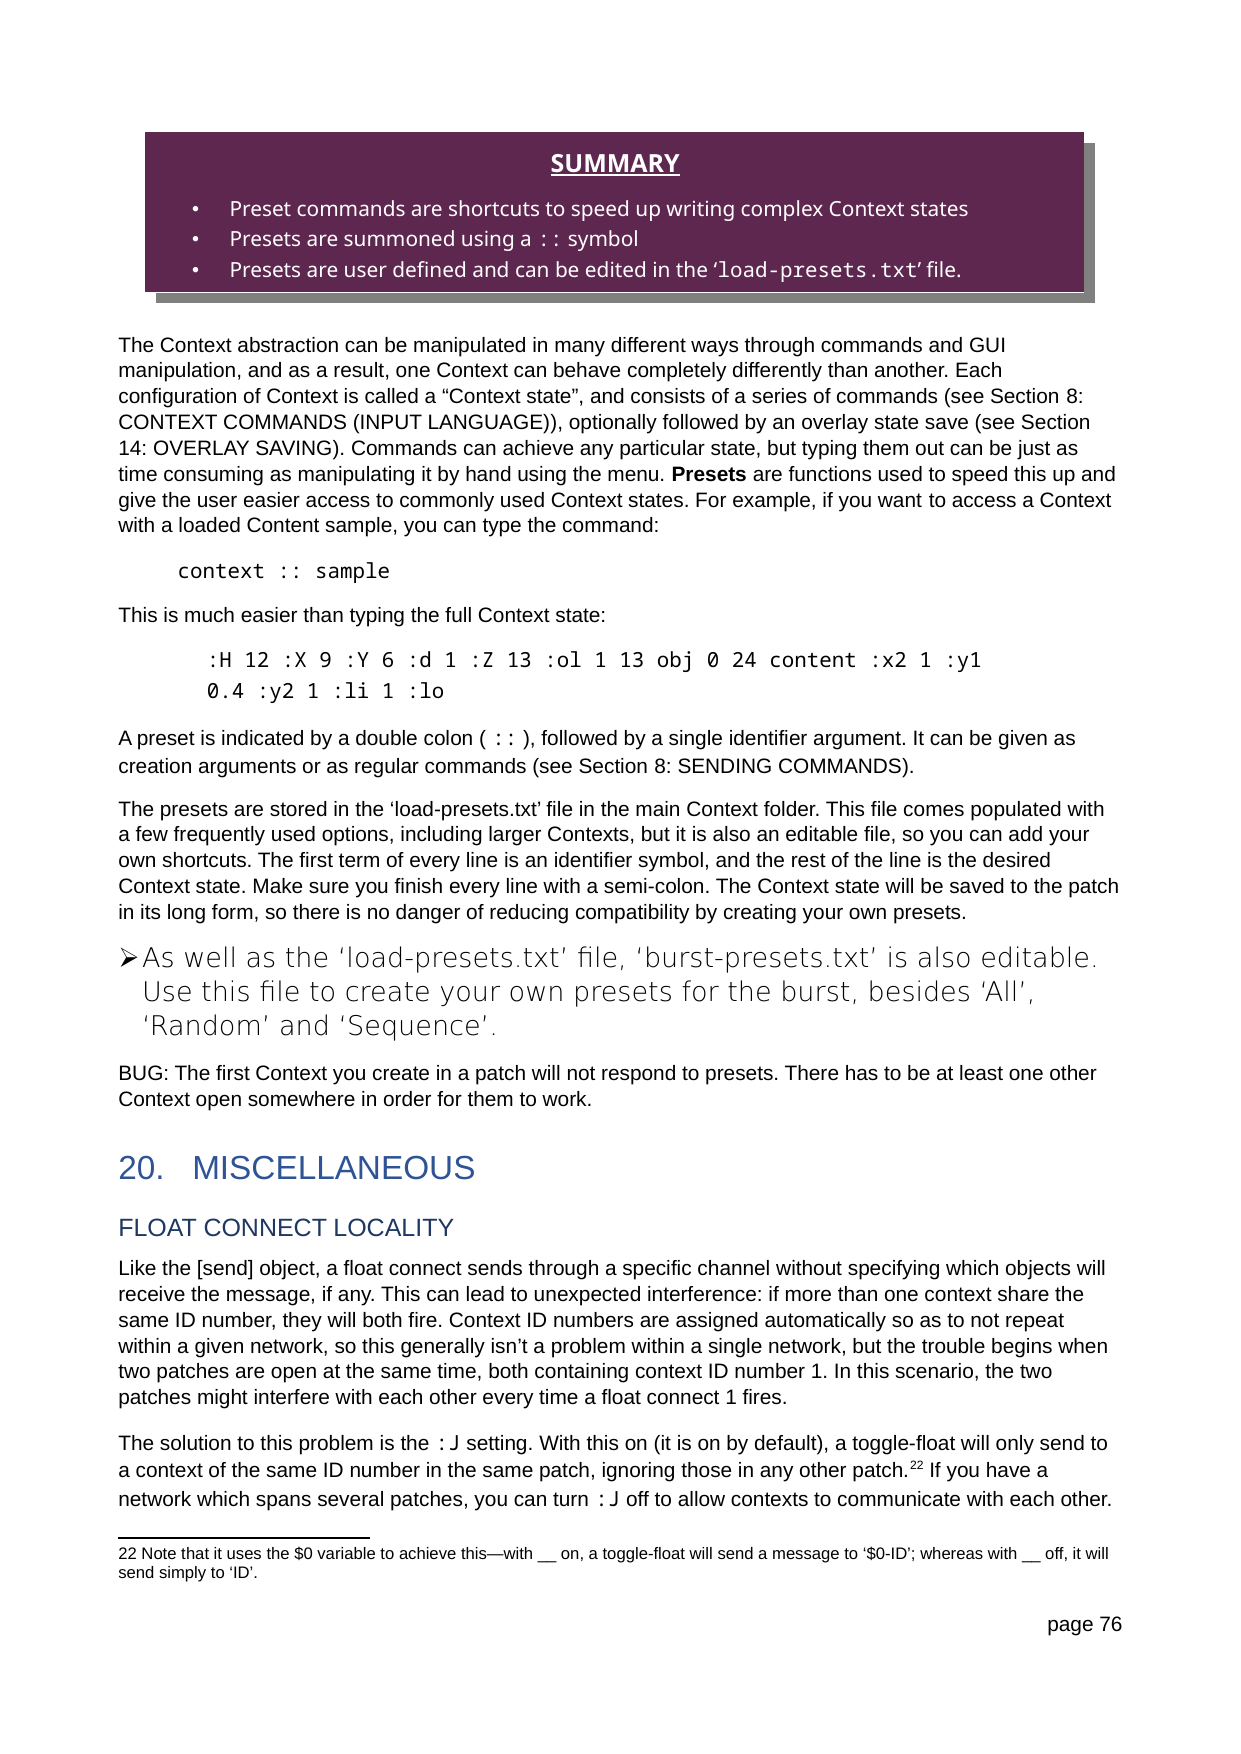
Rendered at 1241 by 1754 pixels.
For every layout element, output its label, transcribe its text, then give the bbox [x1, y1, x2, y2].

subtitle FLOAT CONNECT LOCALITY [118, 1213, 1122, 1242]
list Presets are user defined and can be edited in the ‘load-presets.txt’ file. [192, 255, 1075, 283]
text The presets are stored in the ‘load-presets.txt’ file in the main Context folder. This file comes populated with a few frequently used options, including larger Contexts, but it is also an editable file, so you can add your own shortcuts. The first term of every line is an identifier symbol, and the rest of the line is the desired Context state. Make sure you finish every line with a semi-colon. The Context state will be saved to the patch in its long form, so there is no danger of reducing compatibility by creating your own presets. [118, 796, 1122, 924]
list As well as the ‘load-presets.txt’ file, ‘burst-presets.txt’ is also editable. Use this file to create your own presets for the burst, besides ‘All’, ‘Random’ and ‘Sequence’. [118, 942, 1122, 1042]
list Preset commands are shortcuts to speed up writing complex Context states [192, 194, 1075, 222]
subtitle SUMMARY [154, 145, 1075, 179]
text This is much easier than typing the full Context state: [118, 603, 1122, 627]
text context :: sample [177, 556, 1122, 584]
text Like the [send] object, a float connect sends through a specific channel without specifying which objects will receive the message, if any. This can lead to unexpected interference: if more than one context share the same ID number, they will both fire. Context ID numbers are assigned automatically so as to not repeat within a given network, so this generally isn’t a problem within a single network, but the trouble begins when two patches are open at the same time, both containing context ID number 1. In this scenario, the two patches might interfere with each other every time a float connect 1 fires. [118, 1256, 1122, 1409]
text The solution to this problem is the :J setting. With this on (it is on by default), a toggle-float will only send to a context of the same ID number in the same patch, ignoring those in any other patch. If you have a network which spans several patches, you can turn :J off to allow contexts to communicate with each other. [118, 1428, 1122, 1513]
text The Context abstraction can be manipulated in many different ways through commands and GUI manipulation, and as a result, one Context can behave completely differently than another. Each configuration of Context is called a “Context state”, and consists of a series of commands (see Section 8: CONTEXT COMMANDS (INPUT LANGUAGE)), optionally followed by an overlay state save (see Section 14: OVERLAY SAVING). Commands can achieve any particular state, but typing them out can be just as time consuming as manipulating it by hand using the menu. Presets are functions used to speed this up and give the user easier access to commonly used Context states. For example, if you want to access a Context with a loaded Content sample, you can type the command: [118, 161, 1122, 537]
text :H 12 :X 9 :Y 6 :d 1 :Z 13 :ol 1 13 obj 0 24 content :x2 1 :y1 0.4 :y2 1 :li 1 :lo [207, 646, 1004, 705]
subtitle MISCELLANEOUS [118, 1148, 1122, 1187]
text A preset is indicated by a double colon ( :: ), followed by a single identifier argument. It can be given as creation arguments or as regular commands (see Section 8: SENDING COMMANDS). [118, 723, 1122, 778]
list Presets are summoned using a :: symbol [192, 224, 1075, 253]
text BUG: The first Context you create in a patch will not respond to presets. There has to be at least one other Context open somewhere in order for them to work. [118, 1061, 1122, 1111]
text Note that it uses the $0 variable to achieve this—with __ on, a toggle-float will send a message to ‘$0-ID’; whereas with __ off, it will send simply to ‘ID’. [118, 1544, 1122, 1582]
